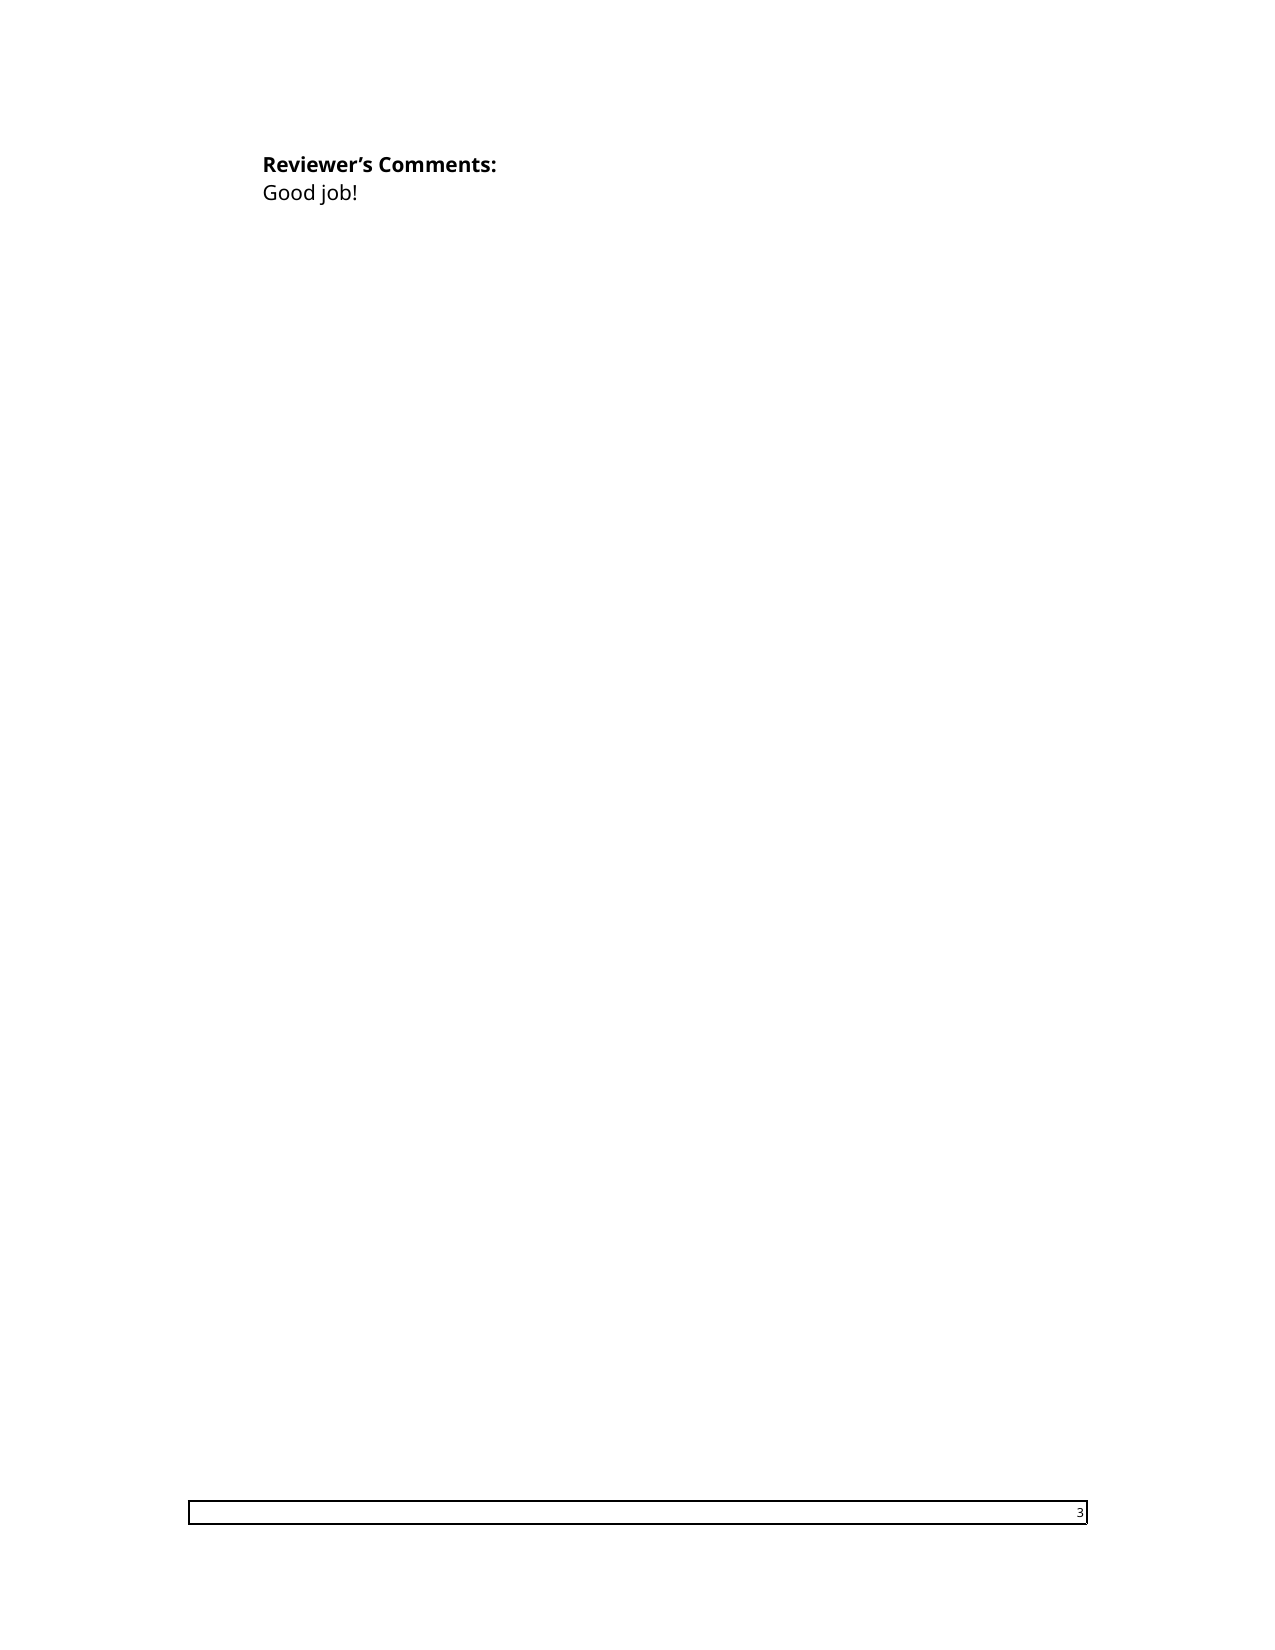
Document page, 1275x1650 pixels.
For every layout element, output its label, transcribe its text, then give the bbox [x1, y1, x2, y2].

subtitle Reviewer’s Comments: Good job! [262, 150, 1087, 207]
